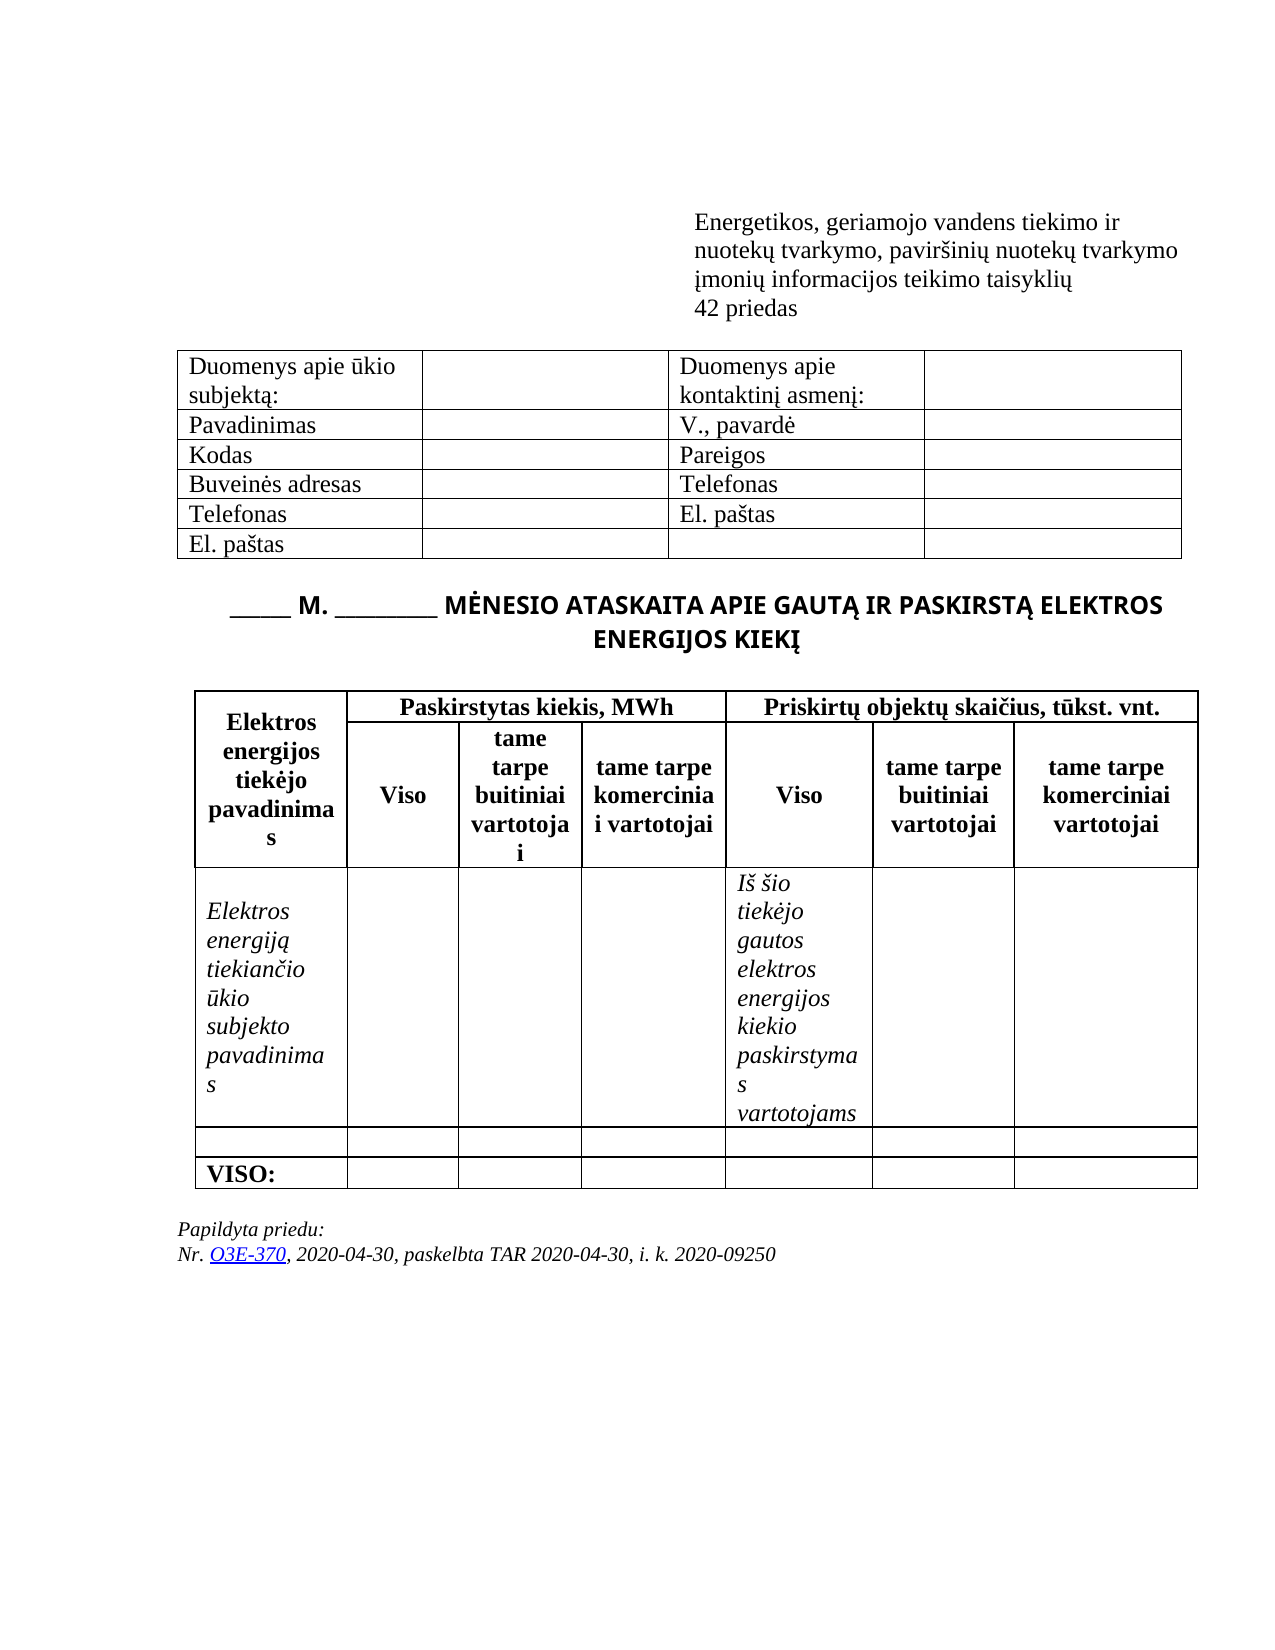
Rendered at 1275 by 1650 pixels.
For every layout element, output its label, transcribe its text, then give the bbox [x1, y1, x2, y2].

table_cell [1015, 1158, 1197, 1188]
table_cell Viso [727, 723, 872, 867]
table_cell [925, 440, 1181, 468]
table_cell V., pavardė [669, 410, 924, 439]
text ______ m. __________ mėnesio ataskaita apie gautą ir paskirstą elektros energijos kiekį [177, 588, 1216, 656]
table_header Duomenys apie ūkio subjektą: [178, 351, 422, 409]
table_cell Kodas [178, 440, 422, 468]
table_cell VISO: [196, 1158, 347, 1188]
table_cell [582, 1128, 725, 1156]
table_cell Pavadinimas [178, 410, 422, 439]
table_cell [423, 529, 668, 558]
table_cell [196, 1128, 347, 1156]
table_cell [582, 868, 725, 1126]
table_cell [459, 1158, 581, 1188]
table_cell [873, 1128, 1014, 1156]
table_cell Elektros energiją tiekiančio ūkio subjekto pavadinimas [196, 868, 347, 1126]
table_cell [669, 529, 924, 558]
table_cell [925, 470, 1181, 498]
text 42 priedas [694, 293, 1216, 322]
table_cell [1015, 868, 1197, 1126]
table_cell [873, 868, 1014, 1126]
table_cell Buveinės adresas [178, 470, 422, 498]
table_cell [925, 529, 1181, 558]
table_header Paskirstytas kiekis, MWh [348, 692, 725, 721]
text įmonių informacijos teikimo taisyklių [694, 264, 1216, 293]
table_cell Viso [348, 723, 458, 867]
table_cell [348, 1128, 458, 1156]
table_cell [925, 410, 1181, 439]
table_cell [423, 410, 668, 439]
table_header [925, 351, 1181, 409]
table_cell Telefonas [178, 499, 422, 528]
table_cell tame tarpe komerciniai vartotojai [1015, 723, 1197, 867]
table_cell [726, 1128, 872, 1156]
table_cell [459, 1128, 581, 1156]
table_cell El. paštas [669, 499, 924, 528]
table_cell [348, 868, 458, 1126]
table_header Duomenys apie kontaktinį asmenį: [669, 351, 924, 409]
text Nr. O3E-370, 2020-04-30, paskelbta TAR 2020-04-30, i. k. 2020-09250 [177, 1241, 1216, 1266]
text Energetikos, geriamojo vandens tiekimo ir [177, 207, 1216, 235]
table_header Priskirtų objektų skaičius, tūkst. vnt. [727, 692, 1197, 721]
table_cell Iš šio tiekėjo gautos elektros energijos kiekio paskirstymas vartotojams [726, 868, 872, 1126]
table_header [423, 351, 668, 409]
table_cell Pareigos [669, 440, 924, 468]
table_cell tame tarpe buitiniai vartotojai [460, 723, 581, 867]
table_cell [423, 440, 668, 468]
table_cell tame tarpe komerciniai vartotojai [583, 723, 725, 867]
table_cell [423, 470, 668, 498]
text nuotekų tvarkymo, paviršinių nuotekų tvarkymo [694, 235, 1216, 264]
table_cell [925, 499, 1181, 528]
table_header Elektros energijos tiekėjo pavadinimas [196, 692, 346, 867]
table_cell [459, 868, 581, 1126]
table_cell [873, 1158, 1014, 1188]
table_cell [348, 1158, 458, 1188]
table_cell Telefonas [669, 470, 924, 498]
table_cell [423, 499, 668, 528]
table_cell [726, 1158, 872, 1188]
table_cell tame tarpe buitiniai vartotojai [874, 723, 1013, 867]
text Papildyta priedu: [177, 1217, 1216, 1241]
table_cell El. paštas [178, 529, 422, 558]
table_cell [582, 1158, 725, 1188]
table_cell [1015, 1128, 1197, 1156]
